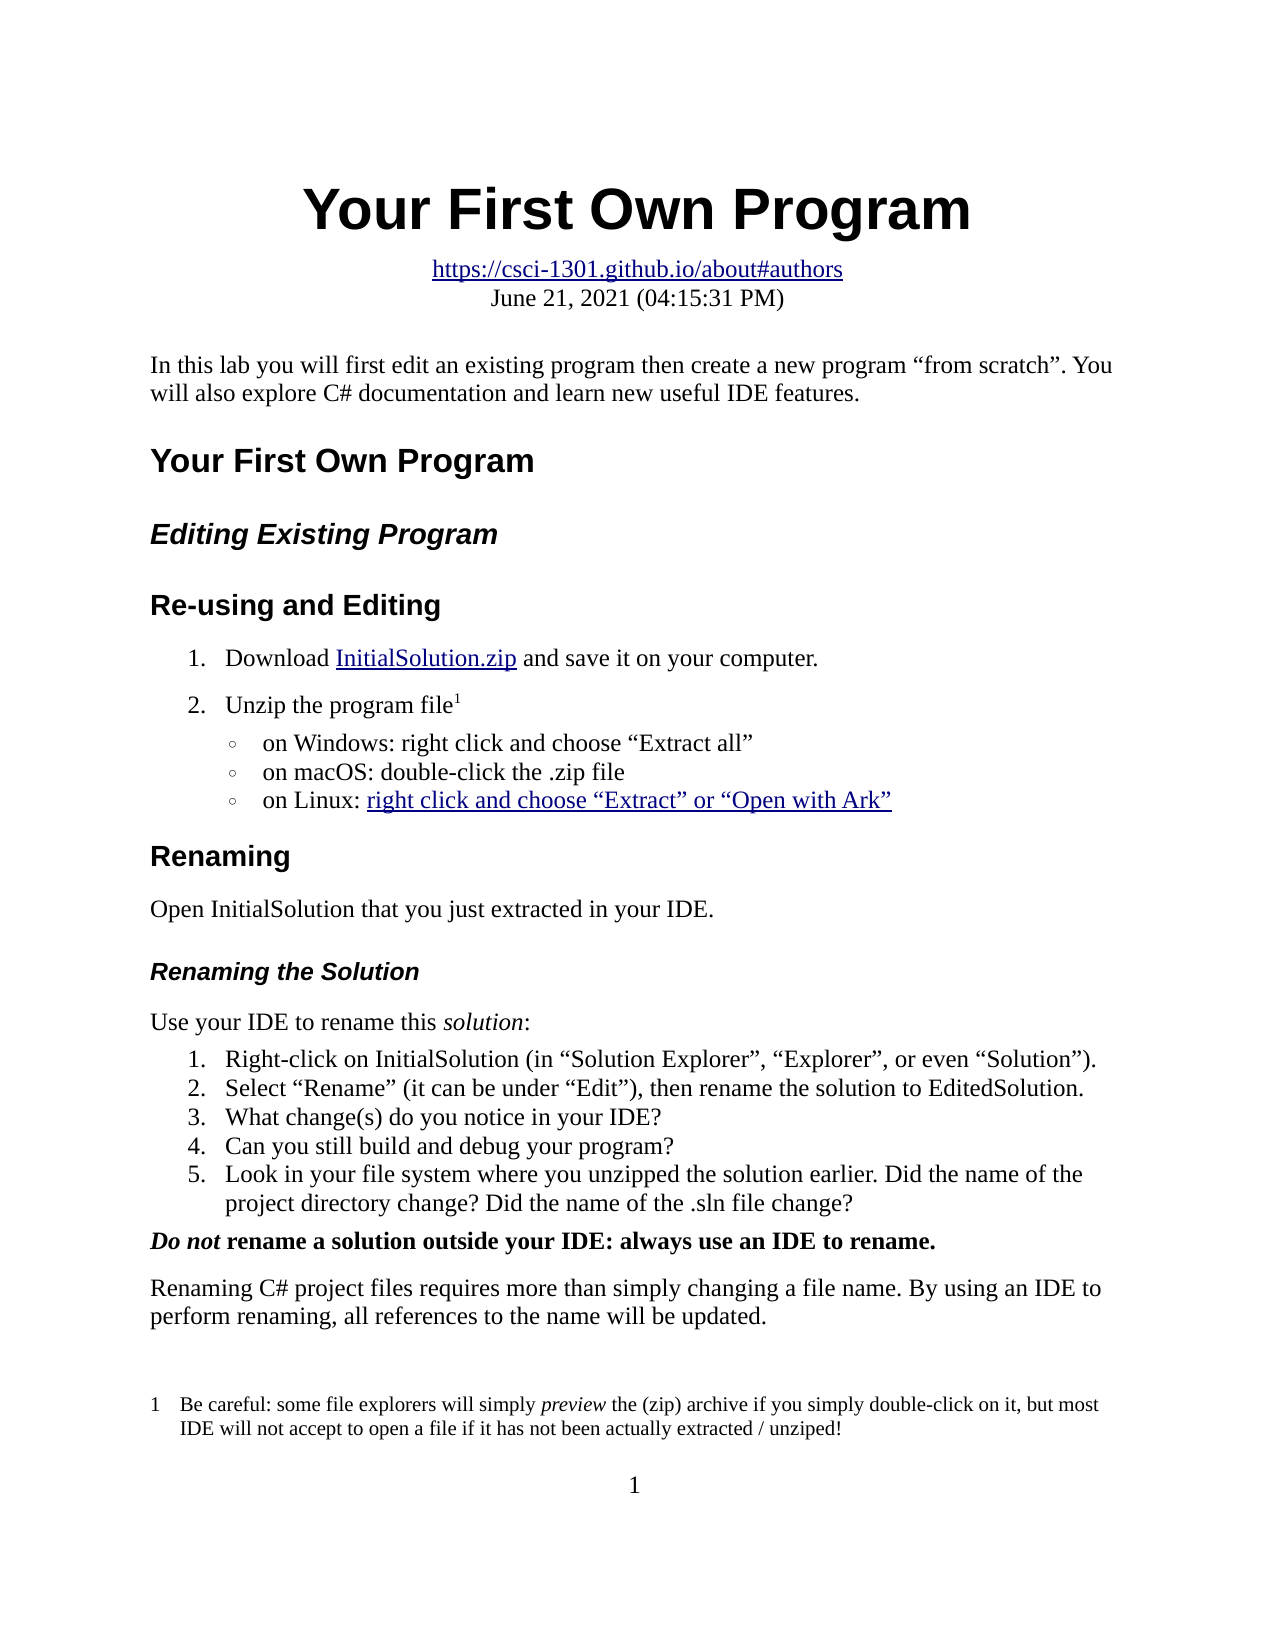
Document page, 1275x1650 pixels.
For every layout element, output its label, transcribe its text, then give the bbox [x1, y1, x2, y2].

text Renaming C# project files requires more than simply changing a file name. By using an IDE to perform renaming, all references to the name will be updated. [150, 1273, 1125, 1330]
title Your First Own Program [150, 175, 1125, 242]
text Open InitialSolution that you just extracted in your IDE. [150, 894, 1125, 923]
text Do not rename a solution outside your IDE: always use an IDE to rename. [150, 1226, 1125, 1255]
list Unzip the program file [187, 690, 1125, 719]
list on macOS: double-click the .zip file [225, 757, 1125, 785]
text https://csci-1301.github.io/about#authors [150, 254, 1125, 283]
list Download InitialSolution.zip and save it on your computer. [187, 643, 1125, 672]
text Use your IDE to rename this solution: [150, 1007, 1125, 1036]
list on Windows: right click and choose “Extract all” [225, 728, 1125, 757]
subtitle Your First Own Program [150, 441, 1125, 480]
list Can you still build and debug your program? [187, 1131, 1125, 1159]
subtitle Renaming [150, 839, 1125, 873]
list What change(s) do you notice in your IDE? [187, 1102, 1125, 1131]
text In this lab you will first edit an existing program then create a new program “from scratch”. You will also explore C# documentation and learn new useful IDE features. [150, 350, 1125, 407]
text June 21, 2021 (04:15:31 PM) [150, 283, 1125, 312]
list Right-click on InitialSolution (in “Solution Explorer”, “Explorer”, or even “Solution”). [187, 1044, 1125, 1073]
list Look in your file system where you unzipped the solution earlier. Did the name of the project directory change? Did the name of the .sln file change? [187, 1159, 1125, 1217]
subtitle Editing Existing Program [150, 517, 1125, 551]
subtitle Re-using and Editing [150, 588, 1125, 622]
list Select “Rename” (it can be under “Edit”), then rename the solution to EditedSolution. [187, 1073, 1125, 1102]
list Be careful: some file explorers will simply preview the (zip) archive if you simply double-click on it, but most IDE will not accept to open a file if it has not been actually extracted / unziped! [150, 1392, 1125, 1440]
subtitle Renaming the Solution [150, 957, 1125, 985]
list on Linux: right click and choose “Extract” or “Open with Ark” [225, 785, 1125, 814]
